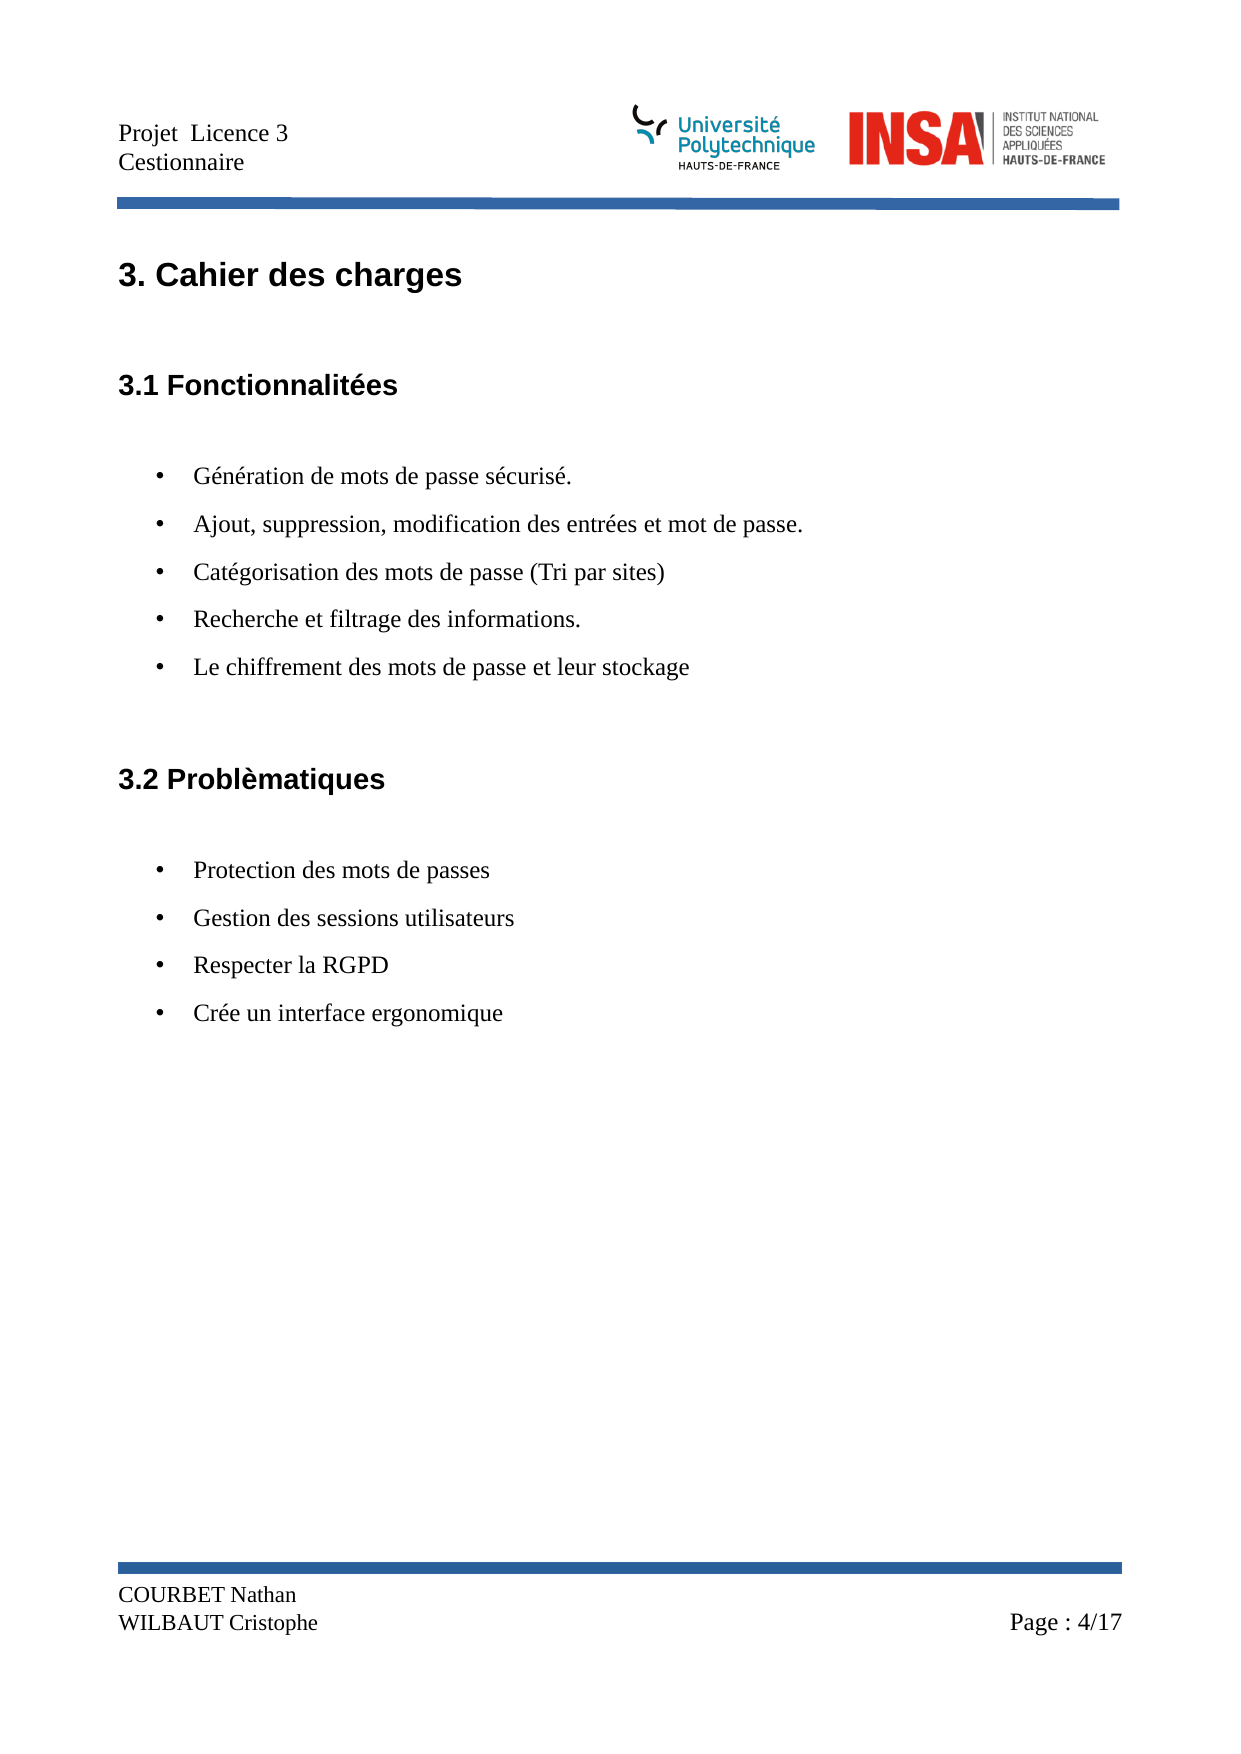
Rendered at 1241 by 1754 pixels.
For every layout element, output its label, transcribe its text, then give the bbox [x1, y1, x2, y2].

list Le chiffrement des mots de passe et leur stockage [156, 652, 1122, 681]
picture [622, 94, 825, 181]
list Recherche et filtrage des informations. [156, 604, 1122, 633]
list Gestion des sessions utilisateurs [156, 903, 1122, 932]
subtitle 3.2 Problèmatiques [118, 762, 1122, 795]
subtitle 3. Cahier des charges [118, 255, 1122, 293]
list Respecter la RGPD [156, 951, 1122, 979]
list Protection des mots de passes [156, 855, 1122, 884]
picture [832, 96, 1113, 180]
list Ajout, suppression, modification des entrées et mot de passe. [156, 509, 1122, 538]
list Catégorisation des mots de passe (Tri par sites) [156, 557, 1122, 585]
list Crée un interface ergonomique [156, 998, 1122, 1027]
subtitle 3.1 Fonctionnalitées [118, 368, 1122, 401]
list Génération de mots de passe sécurisé. [156, 461, 1122, 490]
